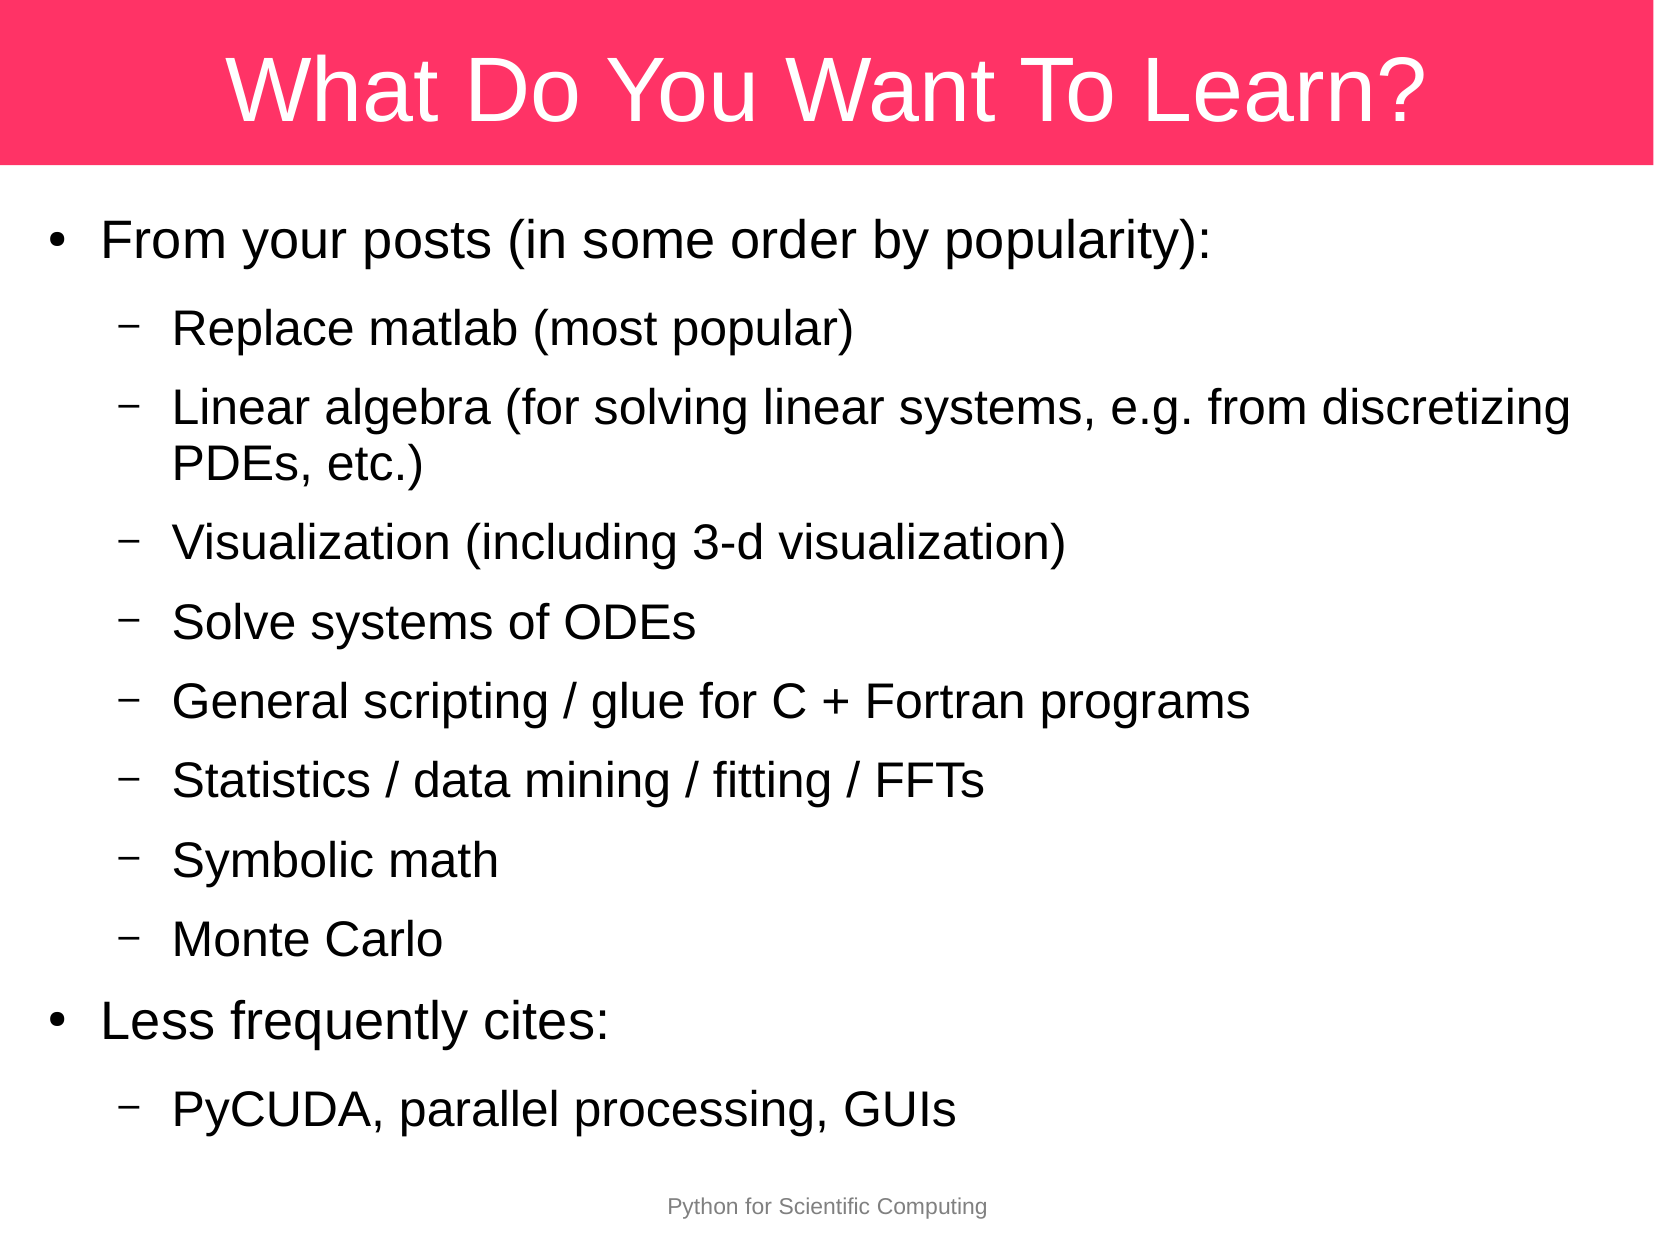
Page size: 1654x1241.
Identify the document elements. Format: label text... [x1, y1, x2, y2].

title What Do You Want To Learn? [82, 31, 1571, 148]
list From your posts (in some order by popularity): Replace matlab (most popular) Linear algebra (for solving linear systems, e.g. from discretizing PDEs, etc.) Visualization (including 3-d visualization) Solve systems of ODEs General scripting / glue for C + Fortran programs Statistics / data mining / fitting / FFTs Symbolic math Monte Carlo Less frequently cites: PyCUDA, parallel processing, GUIs [30, 210, 1621, 1156]
